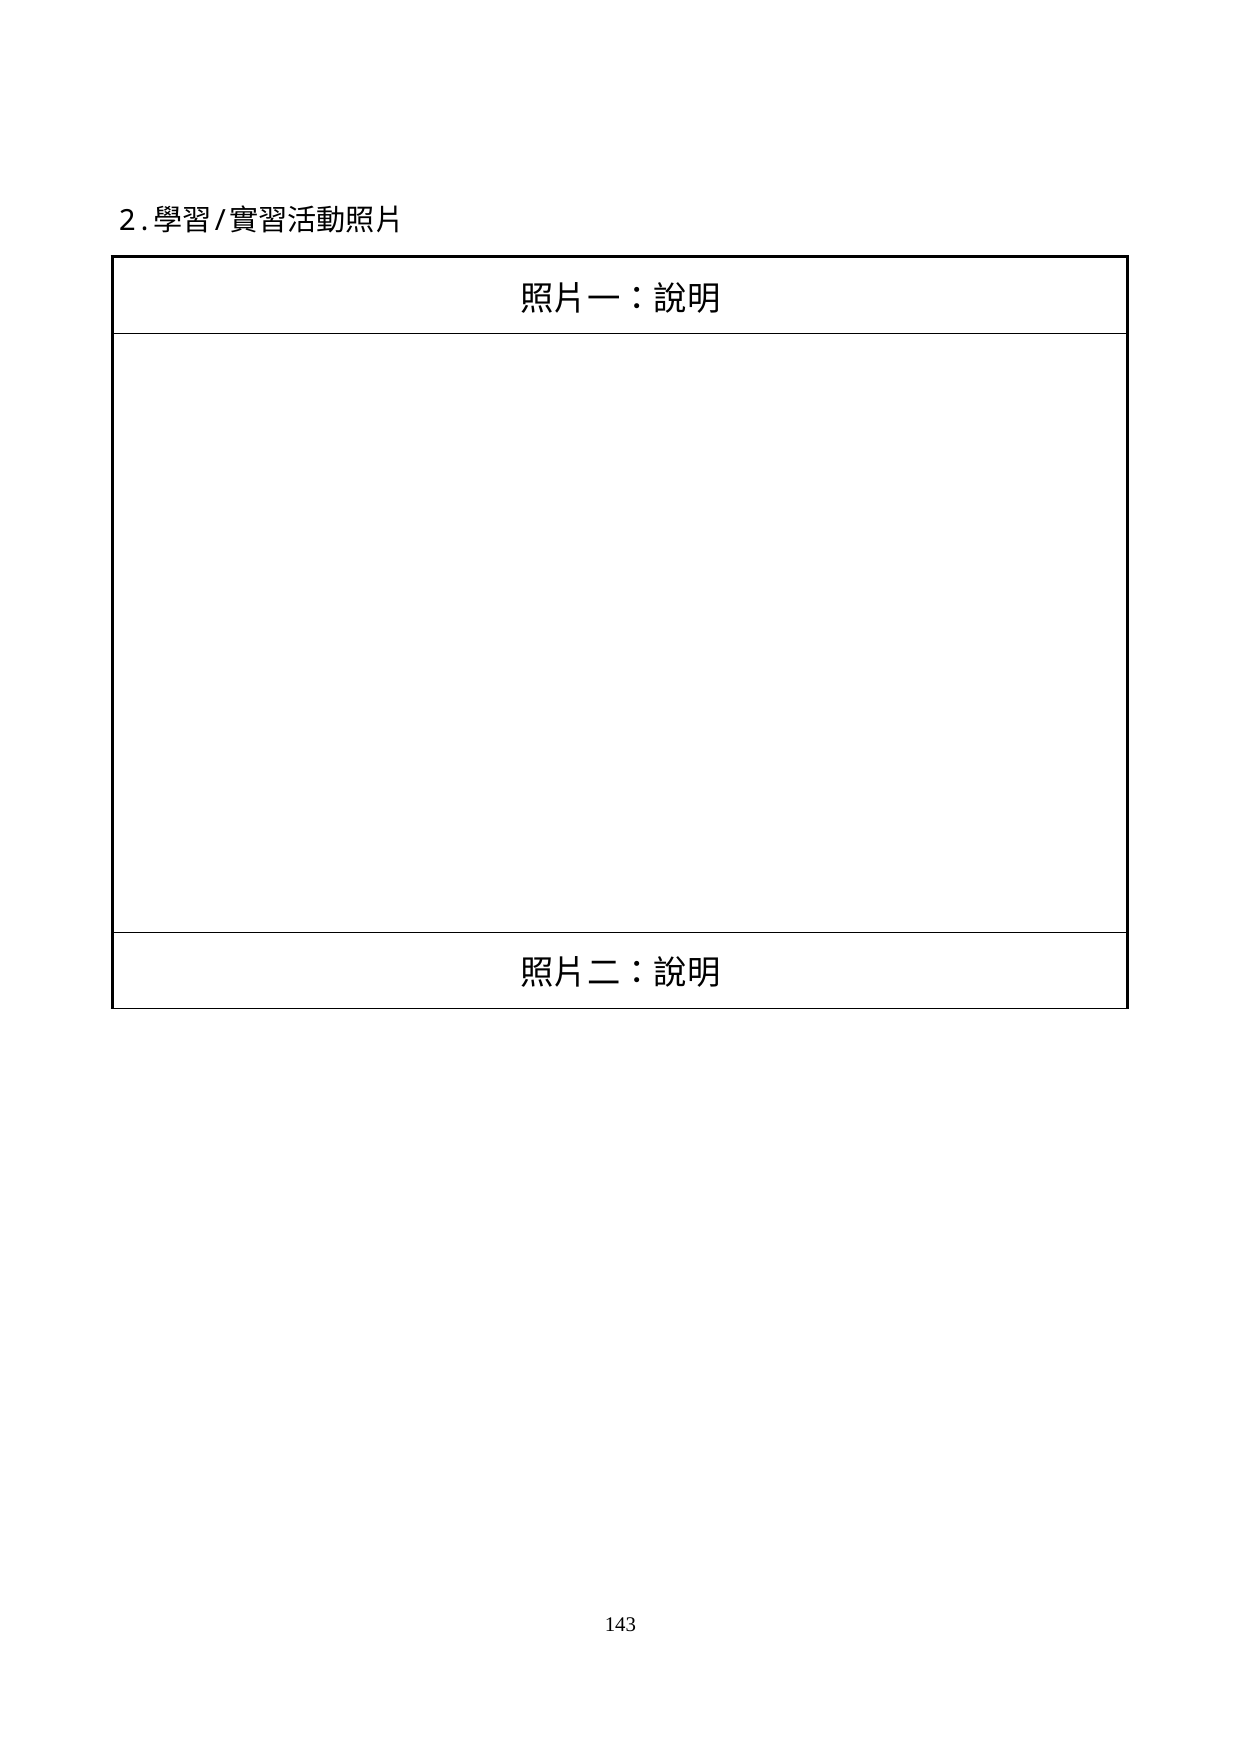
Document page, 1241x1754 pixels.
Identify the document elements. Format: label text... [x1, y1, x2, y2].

table_cell [114, 334, 1126, 932]
text 2.學習/實習活動照片 [118, 180, 1122, 255]
table_cell 照片二：說明 [114, 933, 1126, 1008]
table_header 照片一：說明 [114, 258, 1126, 333]
